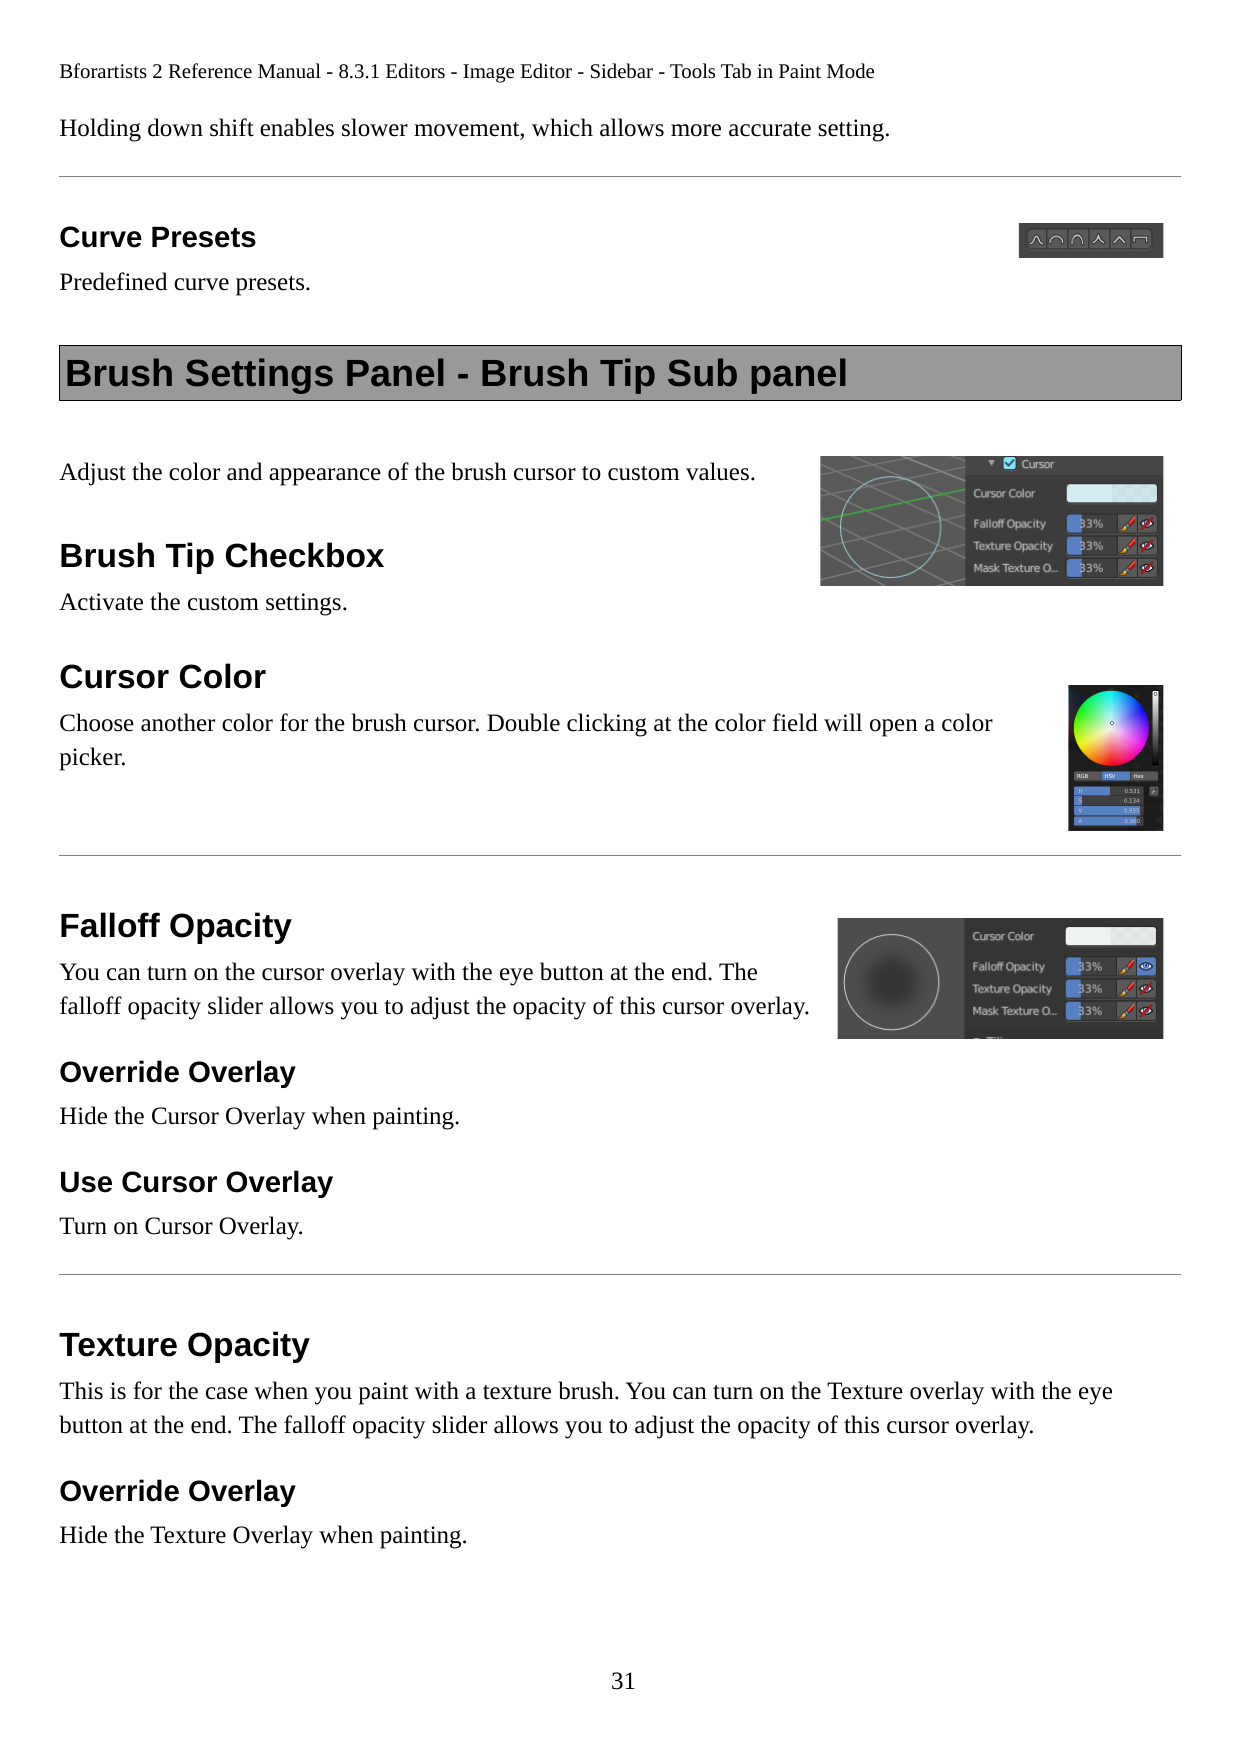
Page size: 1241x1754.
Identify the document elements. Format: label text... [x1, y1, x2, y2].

text Hide the Texture Overlay when painting. [59, 1520, 1181, 1549]
subtitle Texture Opacity [59, 1325, 1181, 1363]
picture [837, 918, 1164, 1039]
picture [1068, 685, 1164, 831]
text Adjust the color and appearance of the brush cursor to custom values. [59, 457, 820, 486]
text Turn on Cursor Overlay. [59, 1211, 1181, 1239]
text Holding down shift enables slower movement, which allows more accurate setting. [59, 113, 1181, 141]
subtitle Brush Tip Checkbox [59, 536, 820, 574]
subtitle Cursor Color [59, 657, 1181, 695]
subtitle Override Overlay [59, 1055, 1181, 1088]
text You can turn on the cursor overlay with the eye button at the end. The falloff opacity slider allows you to adjust the opacity of this cursor overlay. [59, 957, 837, 1020]
text Predefined curve presets. [59, 267, 1181, 295]
text Hide the Cursor Overlay when painting. [59, 1101, 1181, 1130]
text Activate the custom settings. [59, 587, 1181, 616]
table_header Brush Settings Panel - Brush Tip Sub panel [60, 346, 1181, 400]
subtitle Use Cursor Overlay [59, 1164, 1181, 1198]
subtitle Override Overlay [59, 1474, 1181, 1508]
picture [1018, 223, 1164, 258]
subtitle [1164, 536, 1181, 574]
text This is for the case when you paint with a texture brush. You can turn on the Texture overlay with the eye button at the end. The falloff opacity slider allows you to adjust the opacity of this cursor overlay. [59, 1376, 1181, 1439]
text Choose another color for the brush cursor. Double clicking at the color field will open a color picker. [59, 708, 1068, 771]
subtitle Falloff Opacity [59, 905, 1181, 944]
picture [820, 456, 1164, 586]
subtitle Curve Presets [59, 220, 1181, 254]
